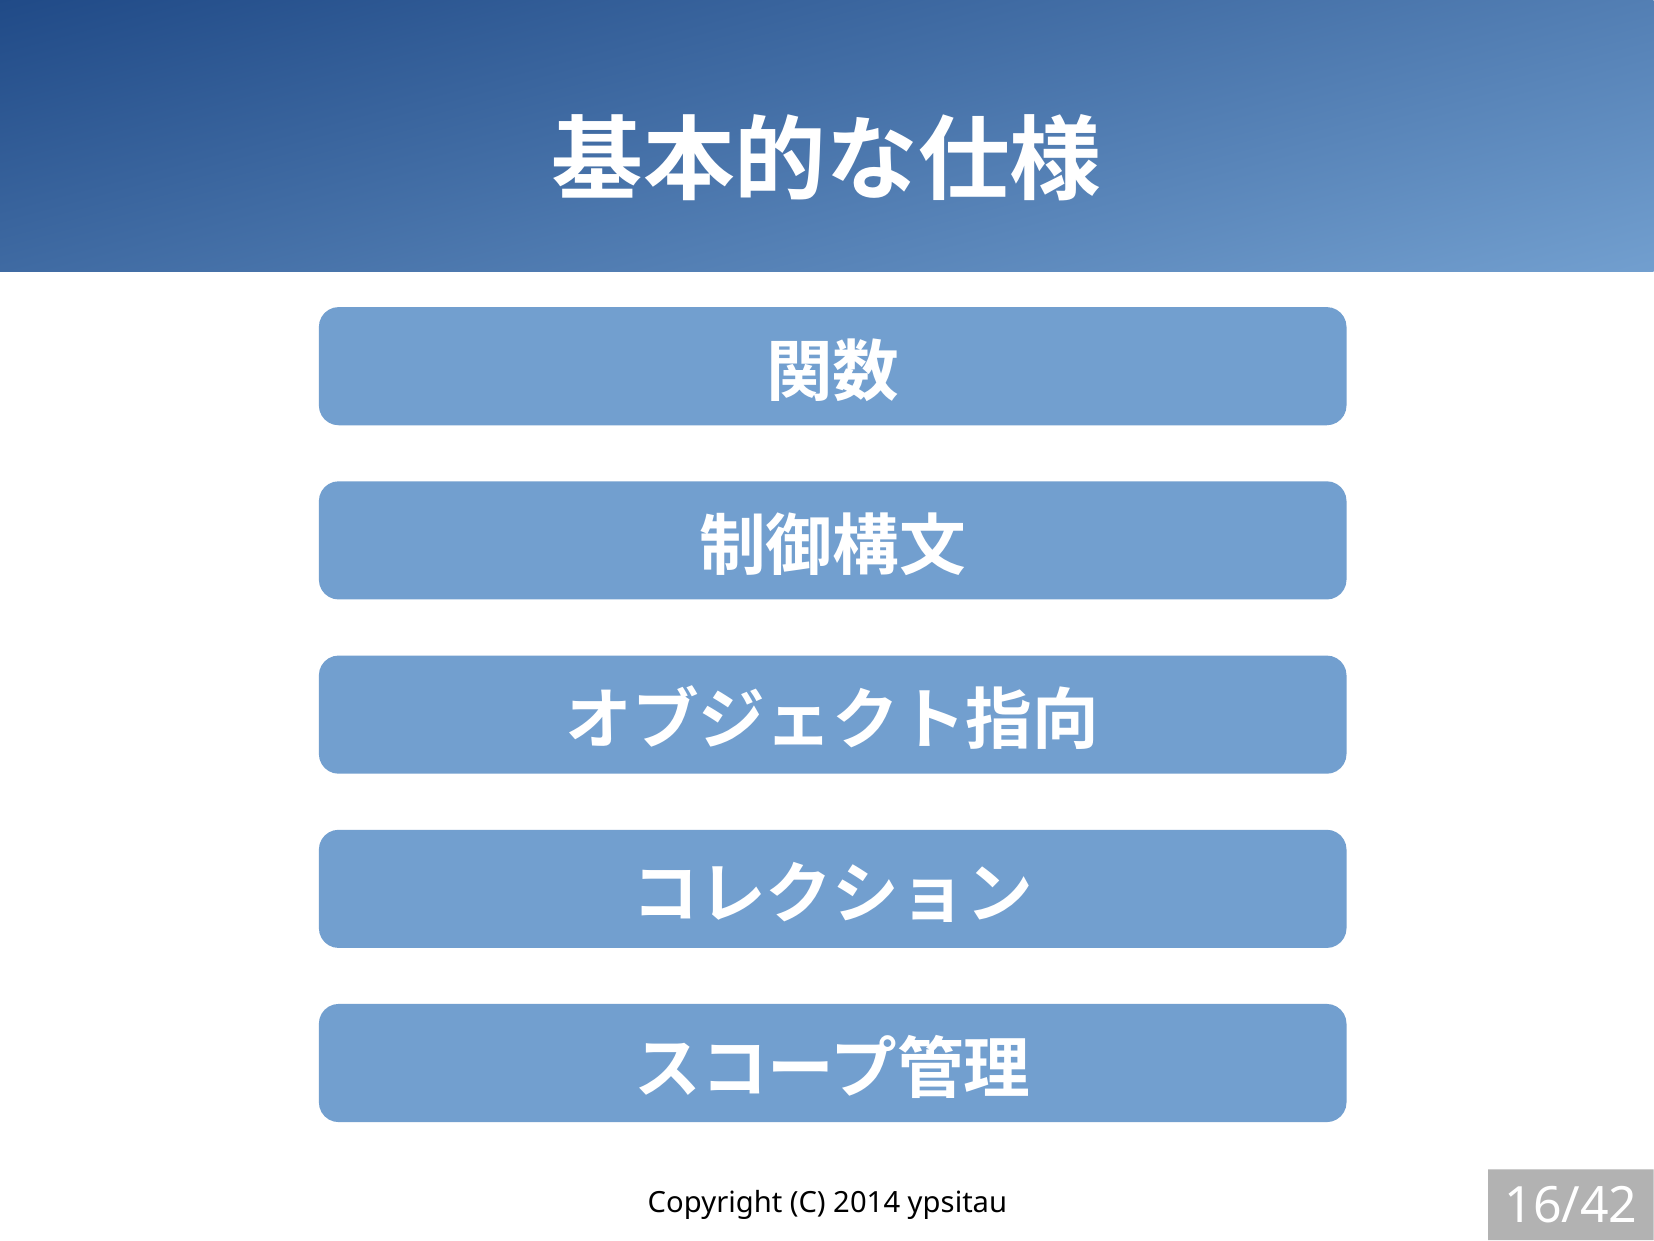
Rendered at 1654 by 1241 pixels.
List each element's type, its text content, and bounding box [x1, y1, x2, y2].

text_box コレクション [318, 829, 1347, 948]
text_box オブジェクト指向 [318, 655, 1347, 774]
text_box 関数 [318, 307, 1347, 426]
text_box 制御構文 [318, 481, 1347, 600]
text_box スコープ管理 [318, 1003, 1347, 1123]
title 基本的な仕様 [82, 49, 1571, 257]
